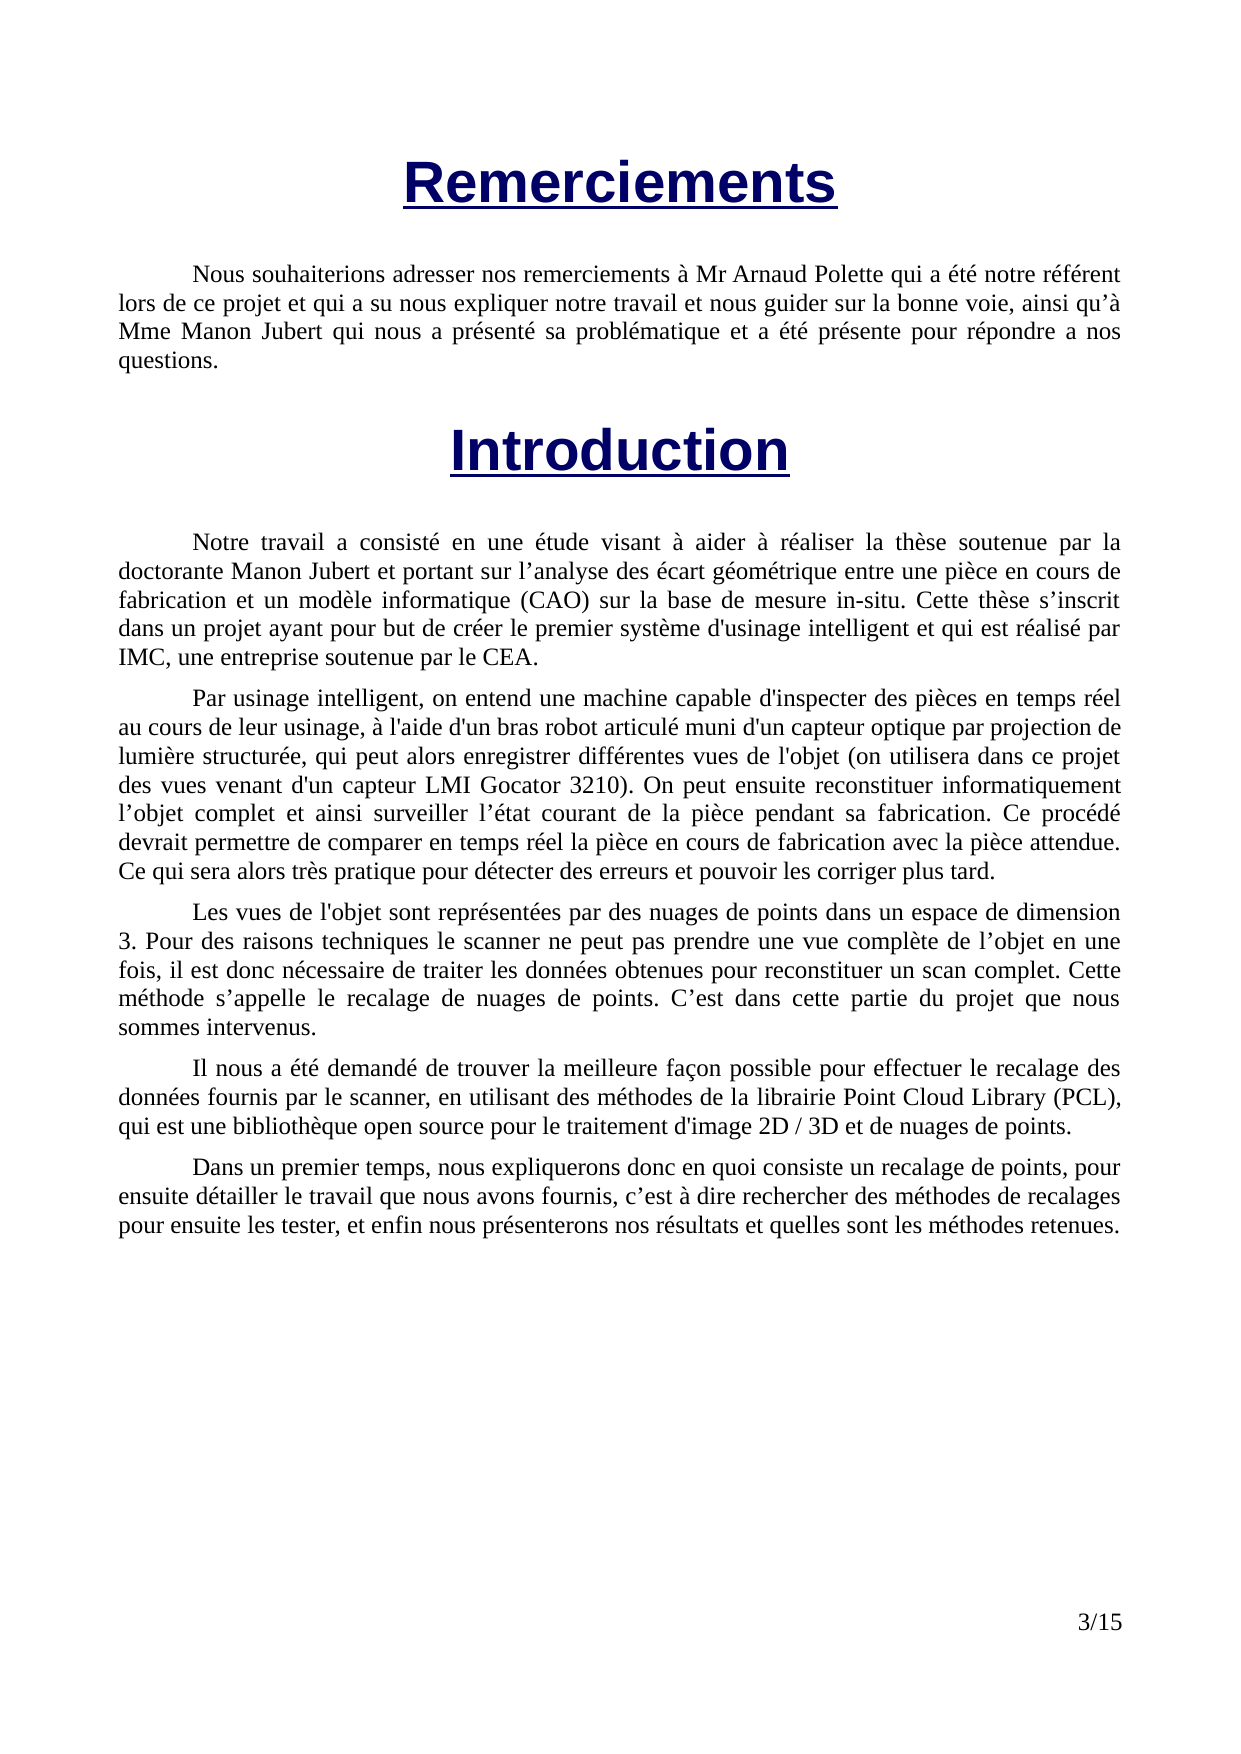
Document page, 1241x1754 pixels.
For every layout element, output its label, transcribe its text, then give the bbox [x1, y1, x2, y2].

text Il nous a été demandé de trouver la meilleure façon possible pour effectuer le recalage des données fournis par le scanner, en utilisant des méthodes de la librairie Point Cloud Library (PCL), qui est une bibliothèque open source pour le traitement d'image 2D / 3D et de nuages de points. [118, 1053, 1122, 1140]
text Notre travail a consisté en une étude visant à aider à réaliser la thèse soutenue par la doctorante Manon Jubert et portant sur l’analyse des écart géométrique entre une pièce en cours de fabrication et un modèle informatique (CAO) sur la base de mesure in-situ. Cette thèse s’inscrit dans un projet ayant pour but de créer le premier système d'usinage intelligent et qui est réalisé par IMC, une entreprise soutenue par le CEA. [118, 527, 1122, 671]
text Les vues de l'objet sont représentées par des nuages de points dans un espace de dimension 3. Pour des raisons techniques le scanner ne peut pas prendre une vue complète de l’objet en une fois, il est donc nécessaire de traiter les données obtenues pour reconstituer un scan complet. Cette méthode s’appelle le recalage de nuages de points. C’est dans cette partie du projet que nous sommes intervenus. [118, 897, 1122, 1041]
text Par usinage intelligent, on entend une machine capable d'inspecter des pièces en temps réel au cours de leur usinage, à l'aide d'un bras robot articulé muni d'un capteur optique par projection de lumière structurée, qui peut alors enregistrer différentes vues de l'objet (on utilisera dans ce projet des vues venant d'un capteur LMI Gocator 3210). On peut ensuite reconstituer informatiquement l’objet complet et ainsi surveiller l’état courant de la pièce pendant sa fabrication. Ce procédé devrait permettre de comparer en temps réel la pièce en cours de fabrication avec la pièce attendue. Ce qui sera alors très pratique pour détecter des erreurs et pouvoir les corriger plus tard. [118, 683, 1122, 885]
text Nous souhaiterions adresser nos remerciements à Mr Arnaud Polette qui a été notre référent lors de ce projet et qui a su nous expliquer notre travail et nous guider sur la bonne voie, ainsi qu’à Mme Manon Jubert qui nous a présenté sa problématique et a été présente pour répondre a nos questions. [118, 259, 1122, 374]
subtitle Remerciements [118, 148, 1122, 215]
text Dans un premier temps, nous expliquerons donc en quoi consiste un recalage de points, pour ensuite détailler le travail que nous avons fournis, c’est à dire rechercher des méthodes de recalages pour ensuite les tester, et enfin nous présenterons nos résultats et quelles sont les méthodes retenues. [118, 1152, 1122, 1238]
subtitle Introduction [118, 416, 1122, 483]
